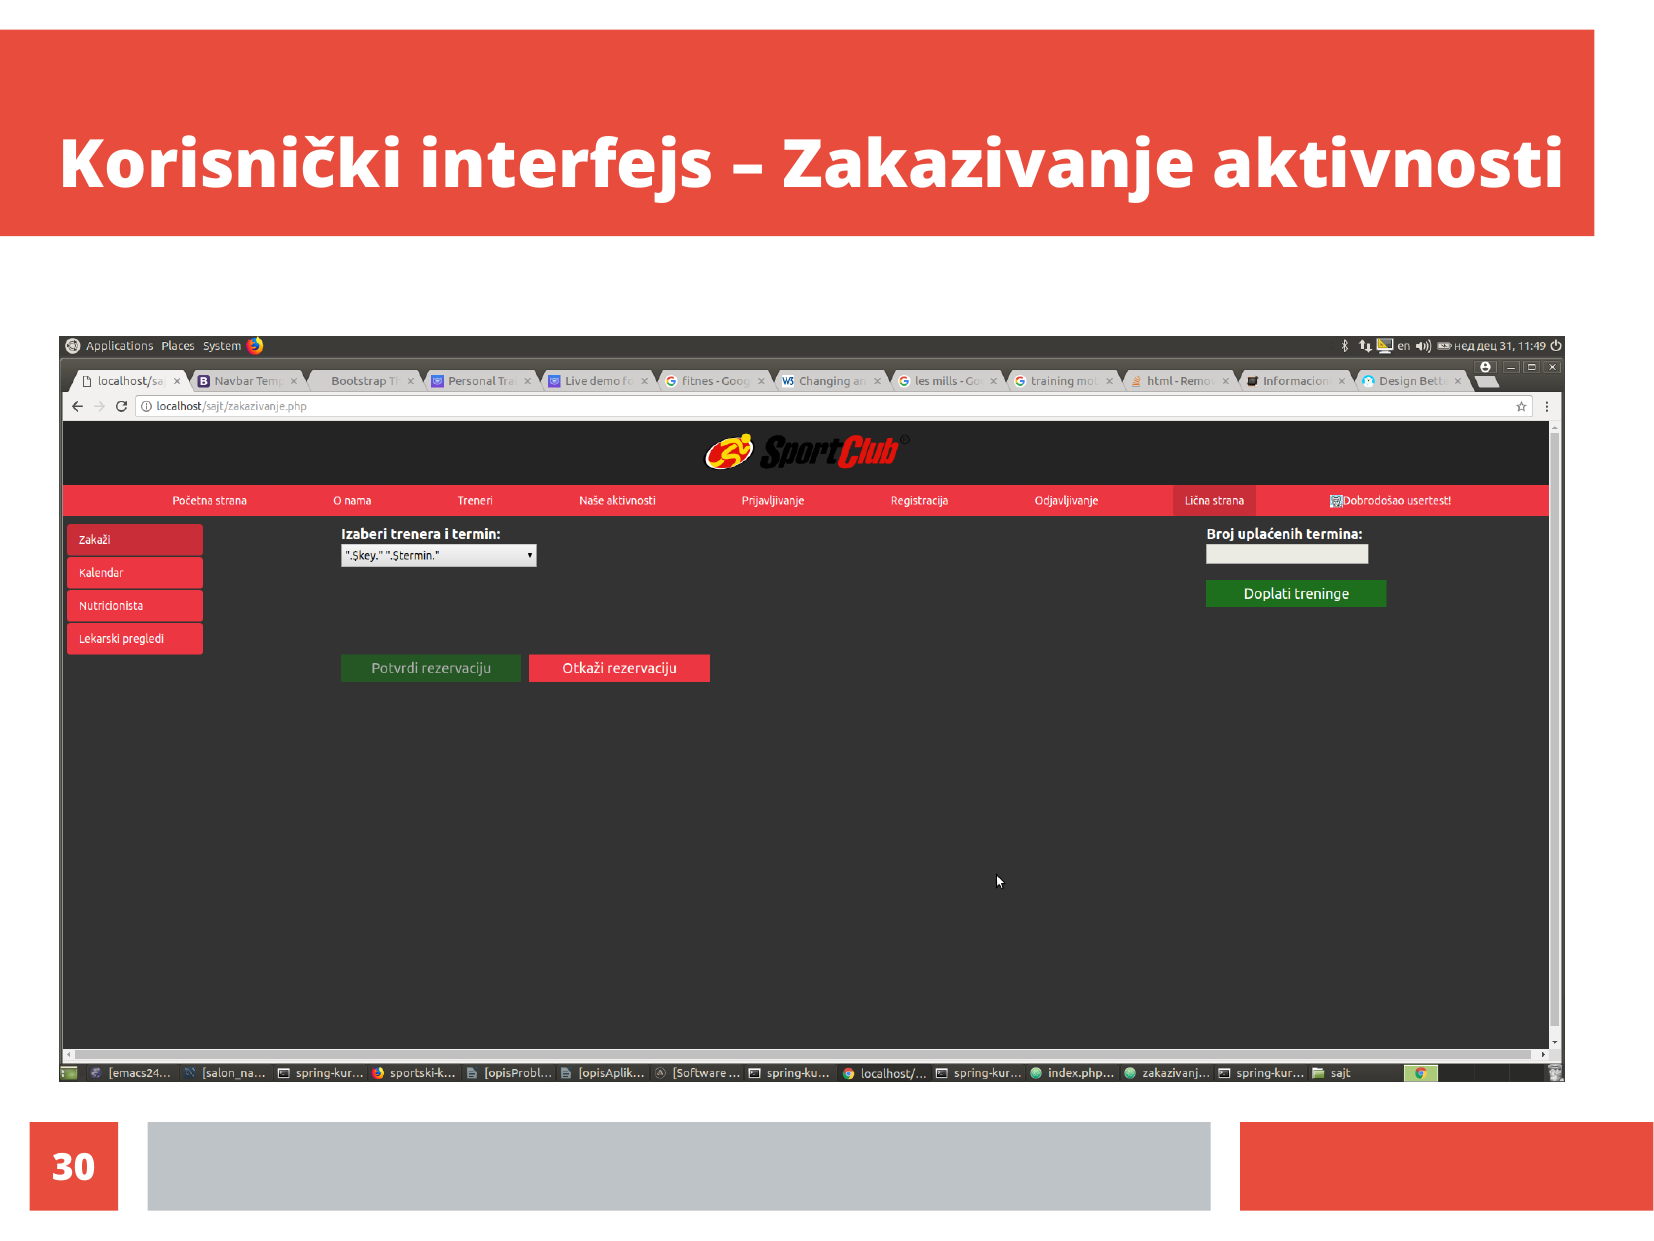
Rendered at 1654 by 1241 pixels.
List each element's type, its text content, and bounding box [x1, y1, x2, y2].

title Korisnički interfejs – Zakazivanje aktivnosti [59, 59, 1595, 207]
picture [59, 336, 1565, 1082]
